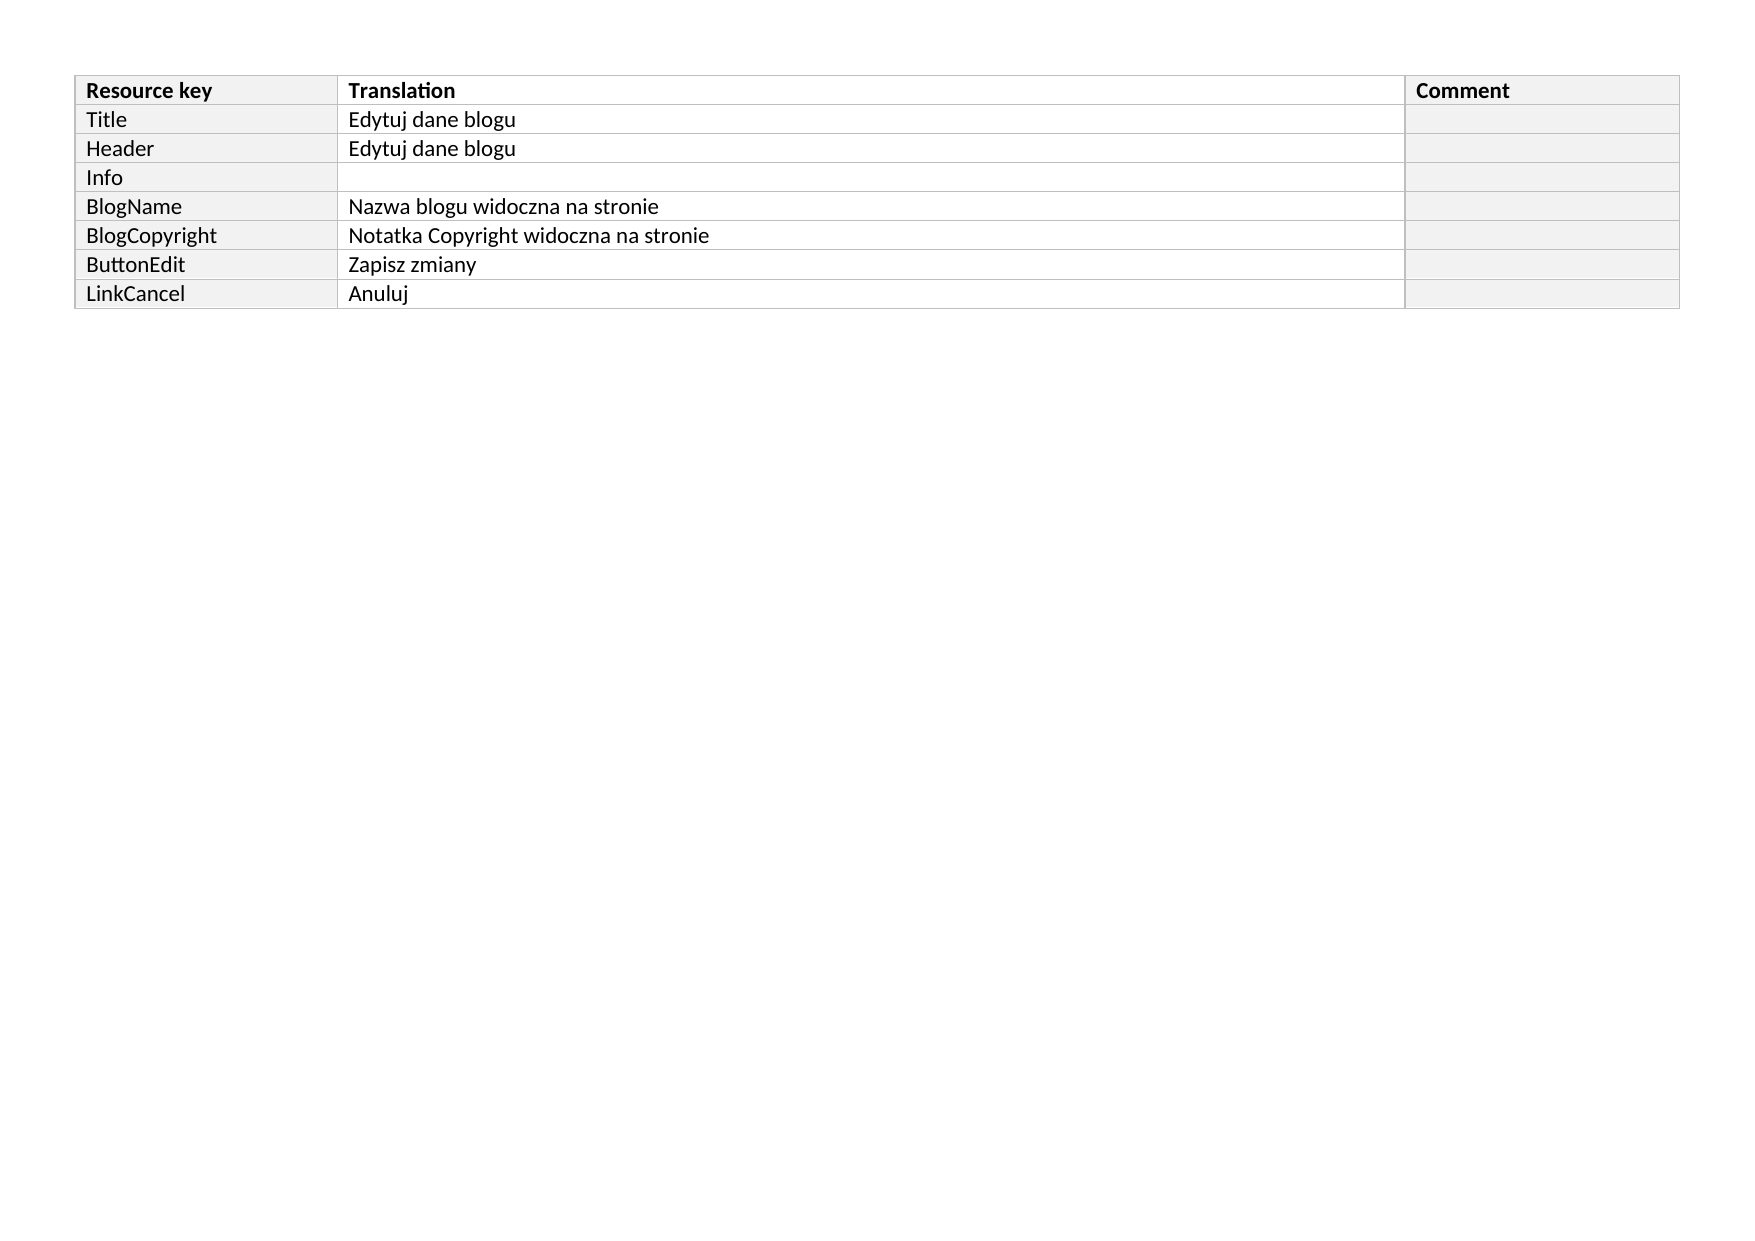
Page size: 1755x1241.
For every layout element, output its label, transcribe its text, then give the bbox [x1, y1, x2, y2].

table_cell [1406, 105, 1679, 133]
table_cell Edytuj dane blogu [338, 134, 1404, 162]
table_cell Anuluj [338, 280, 1404, 307]
table_cell ButtonEdit [76, 250, 337, 278]
table_cell [1406, 250, 1679, 278]
table_cell Nazwa blogu widoczna na stronie [338, 192, 1404, 220]
table_cell Edytuj dane blogu [338, 105, 1404, 133]
table_cell [1406, 192, 1679, 220]
table_header Resource key [76, 76, 337, 104]
table_cell LinkCancel [76, 280, 337, 307]
table_cell [1406, 134, 1679, 162]
table_cell Info [76, 163, 337, 191]
table_cell [1406, 163, 1679, 191]
table_cell BlogCopyright [76, 221, 337, 249]
table_cell [338, 163, 1404, 191]
table_cell Header [76, 134, 337, 162]
table_cell [1406, 221, 1679, 249]
table_cell Zapisz zmiany [338, 250, 1404, 278]
table_cell [1406, 280, 1679, 307]
table_cell BlogName [76, 192, 337, 220]
table_header Comment [1406, 76, 1679, 104]
table_cell Title [76, 105, 337, 133]
table_header Translation [338, 76, 1404, 104]
table_cell Notatka Copyright widoczna na stronie [338, 221, 1404, 249]
